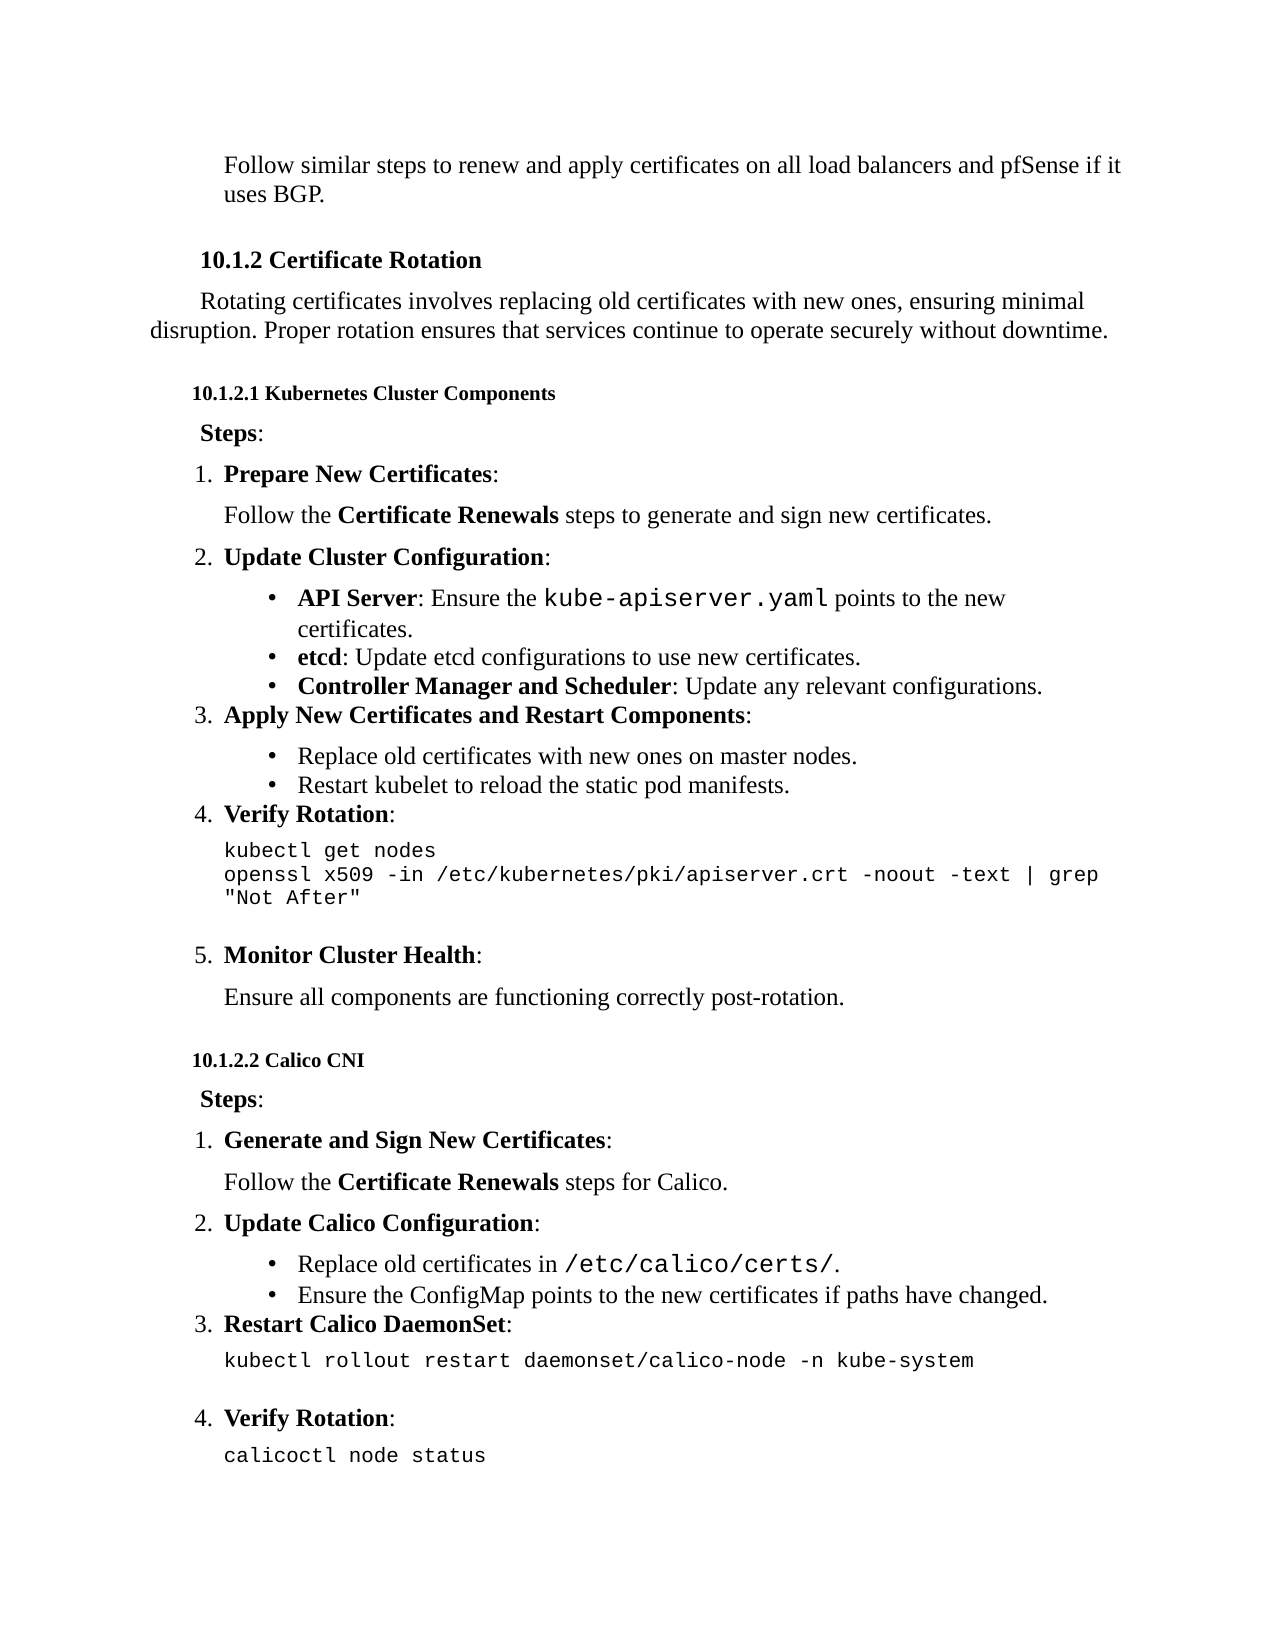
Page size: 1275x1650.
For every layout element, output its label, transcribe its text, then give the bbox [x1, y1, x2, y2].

list Follow similar steps to renew and apply certificates on all load balancers and pfSense if it uses BGP. [194, 150, 1125, 207]
list Follow the Certificate Renewals steps for Calico. [194, 1167, 1125, 1196]
list openssl x509 -in /etc/kubernetes/pki/apiserver.crt -noout -text | grep "Not After" [194, 863, 1125, 911]
list Replace old certificates in /etc/calico/certs/. [268, 1249, 1125, 1280]
list Ensure the ConfigMap points to the new certificates if paths have changed. [268, 1280, 1125, 1309]
list Apply New Certificates and Restart Components: [194, 700, 1125, 729]
list Ensure all components are functioning correctly post-rotation. [194, 982, 1125, 1010]
list Update Calico Configuration: [194, 1208, 1125, 1237]
text Rotating certificates involves replacing old certificates with new ones, ensuring minimal disruption. Proper rotation ensures that services continue to operate securely without downtime. [150, 286, 1125, 344]
list kubectl rollout restart daemonset/calico-node -n kube-system [194, 1350, 1125, 1374]
list Controller Manager and Scheduler: Update any relevant configurations. [268, 671, 1125, 700]
list calicoctl node status [194, 1444, 1125, 1468]
list API Server: Ensure the kube-apiserver.yaml points to the new certificates. [268, 583, 1125, 642]
list Verify Rotation: [194, 799, 1125, 827]
subtitle 10.1.2.1 Kubernetes Cluster Components [150, 381, 1125, 405]
text Steps: [150, 1084, 1125, 1113]
subtitle 10.1.2 Certificate Rotation [150, 245, 1125, 274]
list Follow the Certificate Renewals steps to generate and sign new certificates. [194, 500, 1125, 529]
list Monitor Cluster Health: [194, 940, 1125, 969]
list kubectl get nodes [194, 840, 1125, 863]
list etcd: Update etcd configurations to use new certificates. [268, 642, 1125, 671]
list Replace old certificates with new ones on master nodes. [268, 741, 1125, 770]
list Restart Calico DaemonSet: [194, 1309, 1125, 1338]
text Steps: [150, 418, 1125, 447]
list Restart kubelet to reload the static pod manifests. [268, 770, 1125, 799]
subtitle 10.1.2.2 Calico CNI [150, 1048, 1125, 1072]
list Generate and Sign New Certificates: [194, 1126, 1125, 1154]
list Prepare New Certificates: [194, 459, 1125, 488]
list Update Cluster Configuration: [194, 542, 1125, 570]
list Verify Rotation: [194, 1403, 1125, 1432]
